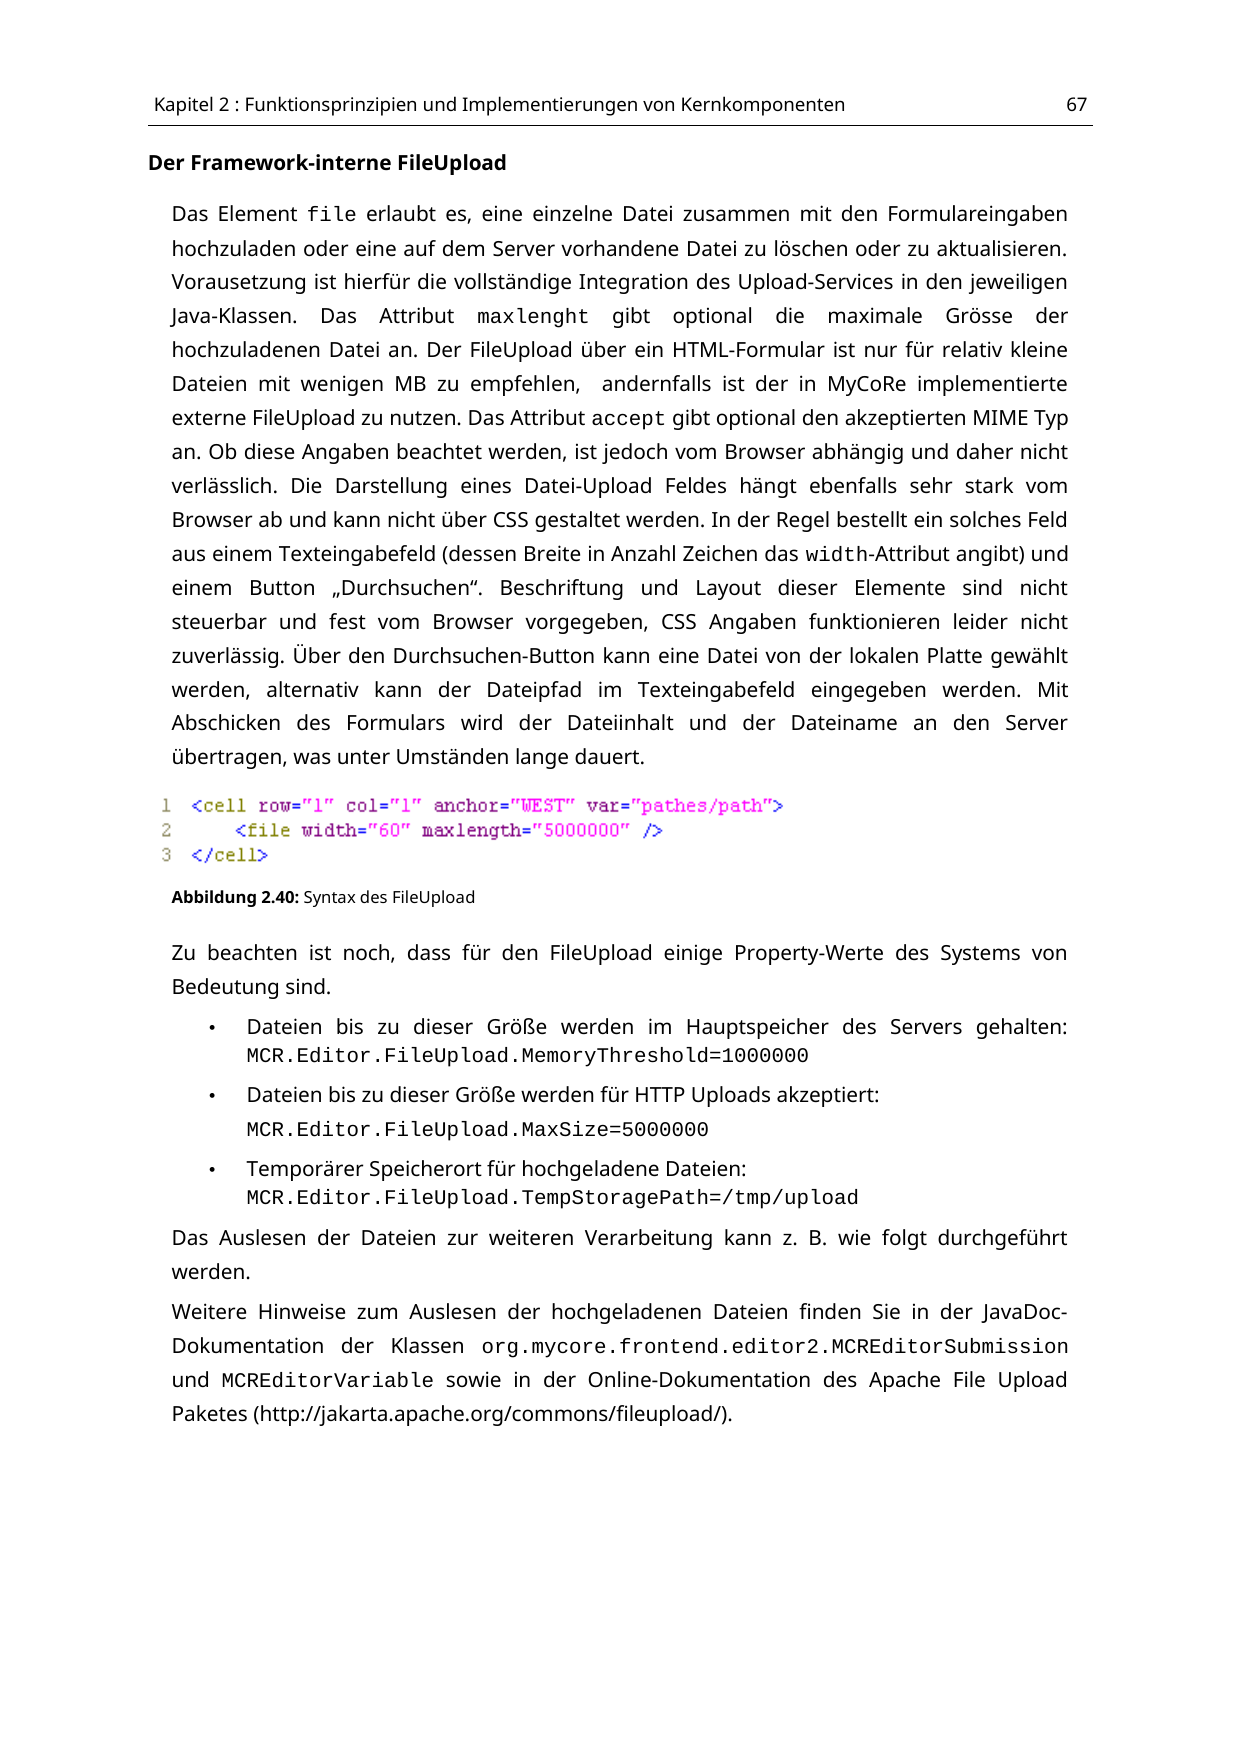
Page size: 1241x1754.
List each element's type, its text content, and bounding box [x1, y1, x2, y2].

list Dateien bis zu dieser Größe werden im Hauptspeicher des Servers gehalten: MCR.Editor.FileUpload.MemoryThreshold=1000000 [209, 1012, 1069, 1068]
text Zu beachten ist noch, dass für den FileUpload einige Property-Werte des Systems von Bedeutung sind. [148, 782, 1069, 1000]
text Abbildung 2.40: Syntax des FileUpload [171, 870, 816, 909]
subtitle Der Framework-interne FileUpload [148, 148, 1092, 176]
list Dateien bis zu dieser Größe werden für HTTP Uploads akzeptiert: MCR.Editor.FileUpload.MaxSize=5000000 [209, 1080, 1069, 1143]
text Das Auslesen der Dateien zur weiteren Verarbeitung kann z. B. wie folgt durchgeführt werden. [171, 1223, 1069, 1285]
list Temporärer Speicherort für hochgeladene Dateien: MCR.Editor.FileUpload.TempStoragePath=/tmp/upload [209, 1154, 1069, 1211]
text Weitere Hinweise zum Auslesen der hochgeladenen Dateien finden Sie in der JavaDoc-Dokumentation der Klassen org.mycore.frontend.editor2.MCREditorSubmission und MCREditorVariable sowie in der Online-Dokumentation des Apache File Upload Paketes (http://jakarta.apache.org/commons/fileupload/). [171, 1297, 1069, 1427]
text Das Element file erlaubt es, eine einzelne Datei zusammen mit den Formulareingaben hochzuladen oder eine auf dem Server vorhandene Datei zu löschen oder zu aktualisieren. Vorausetzung ist hierfür die vollständige Integration des Upload-Services in den jeweiligen Java-Klassen. Das Attribut maxlenght gibt optional die maximale Grösse der hochzuladenen Datei an. Der FileUpload über ein HTML-Formular ist nur für relativ kleine Dateien mit wenigen MB zu empfehlen, andernfalls ist der in MyCoRe implementierte externe FileUpload zu nutzen. Das Attribut accept gibt optional den akzeptierten MIME Typ an. Ob diese Angaben beachtet werden, ist jedoch vom Browser abhängig und daher nicht verlässlich. Die Darstellung eines Datei-Upload Feldes hängt ebenfalls sehr stark vom Browser ab und kann nicht über CSS gestaltet werden. In der Regel bestellt ein solches Feld aus einem Texteingabefeld (dessen Breite in Anzahl Zeichen das width-Attribut angibt) und einem Button „Durchsuchen“. Beschriftung und Layout dieser Elemente sind nicht steuerbar und fest vom Browser vorgegeben, CSS Angaben funktionieren leider nicht zuverlässig. Über den Durchsuchen-Button kann eine Datei von der lokalen Platte gewählt werden, alternativ kann der Dateipfad im Texteingabefeld eingegeben werden. Mit Abschicken des Formulars wird der Dateiinhalt und der Dateiname an den Server übertragen, was unter Umständen lange dauert. [171, 199, 1069, 771]
